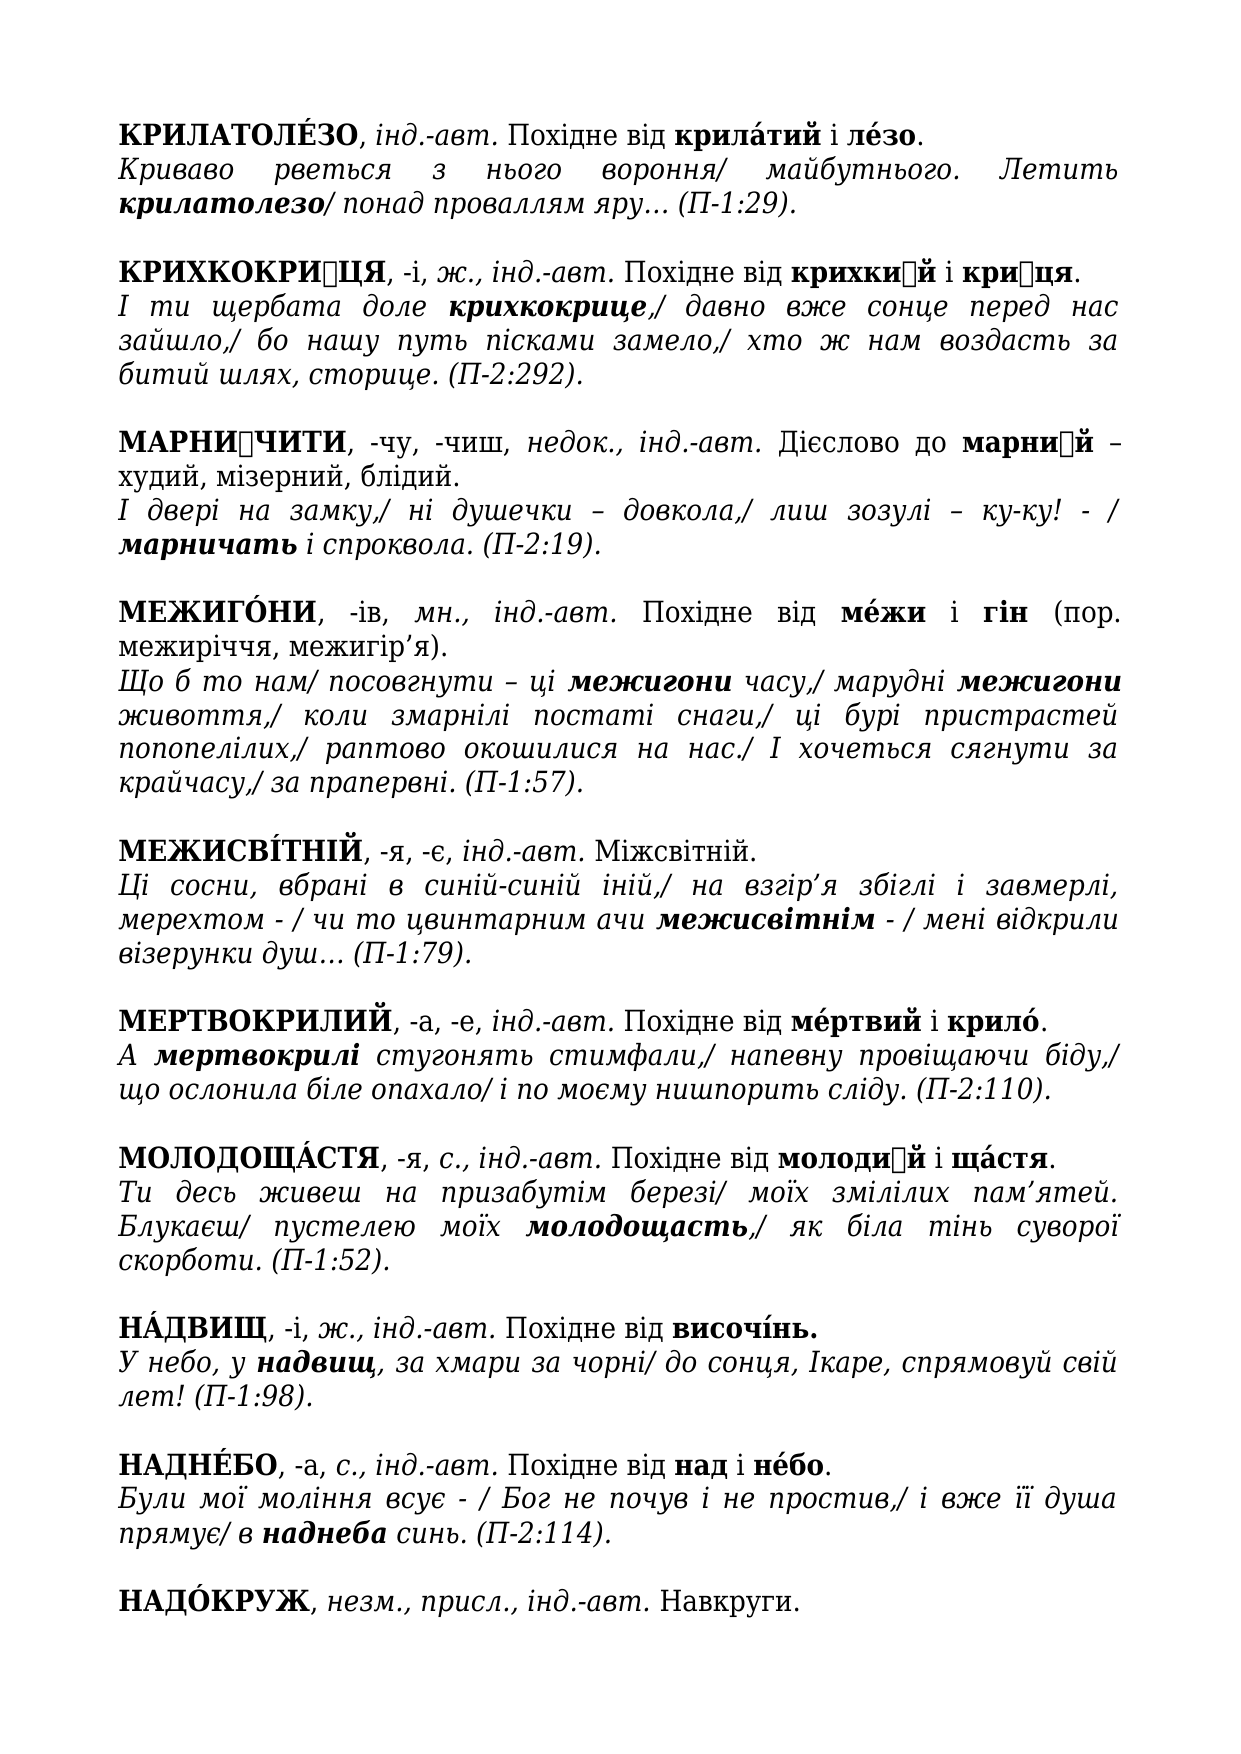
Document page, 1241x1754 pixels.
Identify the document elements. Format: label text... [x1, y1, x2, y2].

text Ти десь живеш на призабутім березі/ моїх змілілих пам’ятей. Блукаєш/ пустелею моїх молодощасть,/ як біла тінь суворої скорботи. (П-1:52). [118, 1175, 1122, 1277]
text НÁдвищ, -і, ж., інд.-авт. Похідне від височíнь. [118, 1311, 1122, 1345]
text Крилатолéзо, інд.-авт. Похідне від крилáтий і лéзо. [118, 118, 1122, 152]
text Що б то нам/ посовгнути – ці межигони часу,/ марудні межигони живоття,/ коли змарнілі постаті снаги,/ ці бурі пристрастей попопелілих,/ раптово окошилися на нас./ І хочеться сягнути за крайчасу,/ за прапервні. (П-1:57). [118, 664, 1122, 800]
text Молодощáстя, -я, с., інд.-авт. Похідне від молодий і щáстя. [118, 1141, 1122, 1175]
text І ти щербата доле крихкокрице,/ давно вже сонце перед нас зайшло,/ бо нашу путь пісками замело,/ хто ж нам воздасть за битий шлях, сторице. (П-2:292). [118, 289, 1122, 391]
text Межигóни, -ів, мн., інд.-авт. Похідне від мéжи і гін (пор. межиріччя, межигір’я). [118, 595, 1122, 664]
text Межисвíтній, -я, -є, інд.-авт. Міжсвітній. [118, 834, 1122, 868]
text Наднéбо, -а, с., інд.-авт. Похідне від над і нéбо. [118, 1447, 1122, 1482]
text Марничити, -чу, -чиш, недок., інд.-авт. Дієслово до марний – худий, мізерний, блідий. [118, 425, 1122, 493]
text Криваво рветься з нього вороння/ майбутнього. Летить крилатолезо/ понад проваллям яру… (П-1:29). [118, 152, 1122, 221]
text У небо, у надвищ, за хмари за чорні/ до сонця, Ікаре, спрямовуй свій лет! (П-1:98). [118, 1345, 1122, 1413]
text Мертвокрилий, -а, -е, інд.-авт. Похідне від мéртвий і крилó. [118, 1004, 1122, 1038]
text Ці сосни, вбрані в синій-синій іній,/ на взгір’я збіглі і завмерлі, мерехтом - / чи то цвинтарним ачи межисвітнім - / мені відкрили візерунки душ… (П-1:79). [118, 868, 1122, 970]
text І двері на замку,/ ні душечки – довкола,/ лиш зозулі – ку-ку! - / марничать і спроквола. (П-2:19). [118, 493, 1122, 561]
text А мертвокрилі стугонять стимфали,/ напевну провіщаючи біду,/ що ослонила біле опахало/ і по моєму нишпорить сліду. (П-2:110). [118, 1038, 1122, 1107]
text Крихкокриця, -і, ж., інд.-авт. Похідне від крихкий і криця. [118, 254, 1122, 289]
text НадÓкруж, незм., присл., інд.-авт. Навкруги. [118, 1584, 1122, 1618]
text Були мої моління всує - / Бог не почув і не простив,/ і вже її душа прямує/ в наднеба синь. (П-2:114). [118, 1482, 1122, 1550]
